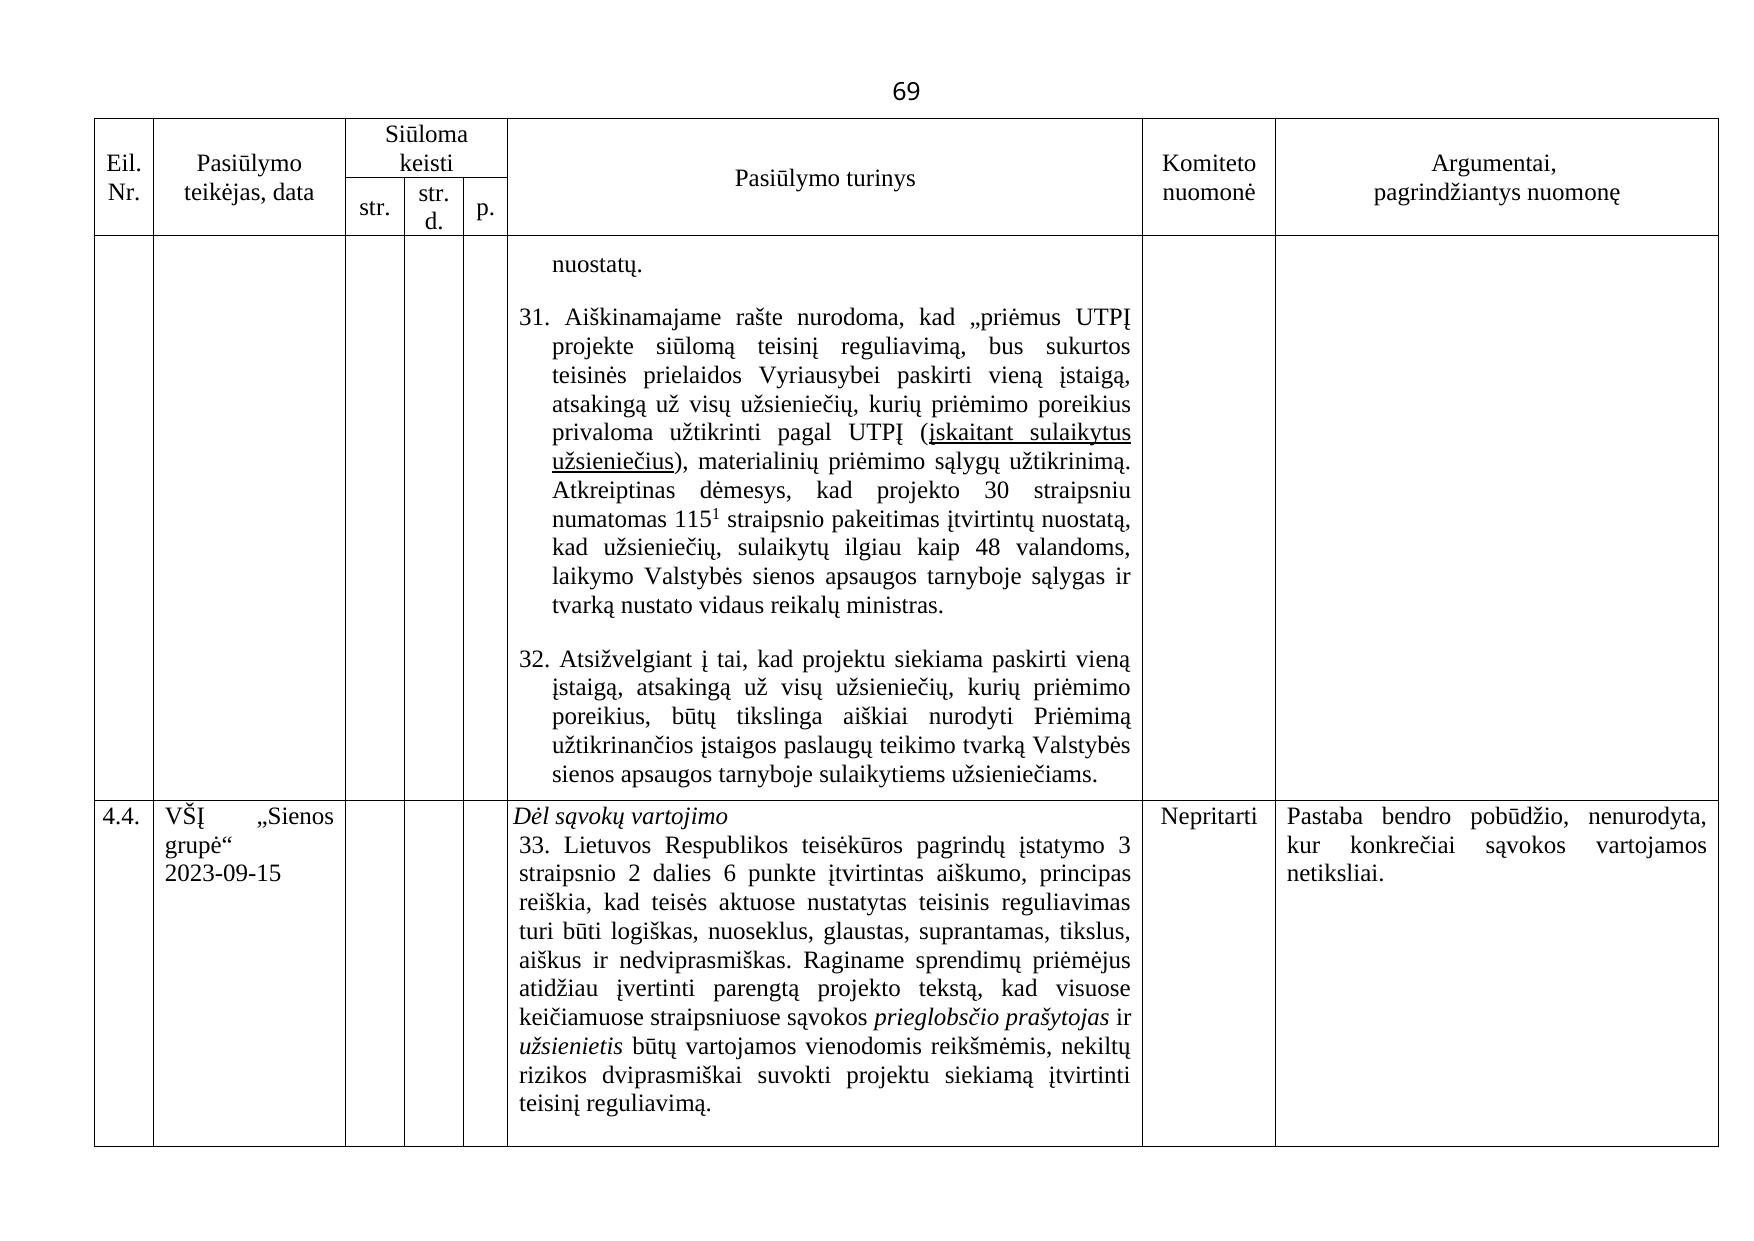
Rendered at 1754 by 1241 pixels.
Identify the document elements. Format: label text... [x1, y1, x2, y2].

table_header Pasiūlymo teikėjas, data [154, 119, 345, 235]
table_cell [1143, 236, 1275, 800]
table_cell [1276, 236, 1718, 800]
table_cell [346, 236, 404, 800]
table_cell [95, 236, 153, 800]
table_cell 4.4. [95, 801, 153, 1146]
table_cell [154, 236, 345, 800]
table_header Argumentai, pagrindžiantys nuomonę [1276, 119, 1718, 235]
table_cell p. [464, 178, 507, 235]
table_cell [346, 801, 404, 1146]
table_header Siūloma keisti [346, 119, 507, 177]
table_cell Nepritarti [1143, 801, 1275, 1146]
table_cell [405, 236, 463, 800]
table_header Eil. Nr. [95, 119, 153, 235]
table_cell str. [346, 178, 404, 235]
table_cell VŠĮ „Sienos grupė“ 2023-09-15 [154, 801, 345, 1146]
table_cell [464, 236, 507, 800]
table_cell Pastaba bendro pobūdžio, nenurodyta, kur konkrečiai sąvokos vartojamos netiksliai. [1276, 801, 1718, 1146]
table_cell nuostatų. 31. Aiškinamajame rašte nurodoma, kad „priėmus UTPĮ projekte siūlomą teisinį reguliavimą, bus sukurtos teisinės prielaidos Vyriausybei paskirti vieną įstaigą, atsakingą už visų užsieniečių, kurių priėmimo poreikius privaloma užtikrinti pagal UTPĮ (įskaitant sulaikytus užsieniečius), materialinių priėmimo sąlygų užtikrinimą. Atkreiptinas dėmesys, kad projekto 30 straipsniu numatomas 1151 straipsnio pakeitimas įtvirtintų nuostatą, kad užsieniečių, sulaikytų ilgiau kaip 48 valandoms, laikymo Valstybės sienos apsaugos tarnyboje sąlygas ir tvarką nustato vidaus reikalų ministras. 32. Atsižvelgiant į tai, kad projektu siekiama paskirti vieną įstaigą, atsakingą už visų užsieniečių, kurių priėmimo poreikius, būtų tikslinga aiškiai nurodyti Priėmimą užtikrinančios įstaigos paslaugų teikimo tvarką Valstybės sienos apsaugos tarnyboje sulaikytiems užsieniečiams. [508, 236, 1142, 800]
table_cell [405, 801, 463, 1146]
table_cell [464, 801, 507, 1146]
table_cell Dėl sąvokų vartojimo 33. Lietuvos Respublikos teisėkūros pagrindų įstatymo 3 straipsnio 2 dalies 6 punkte įtvirtintas aiškumo, principas reiškia, kad teisės aktuose nustatytas teisinis reguliavimas turi būti logiškas, nuoseklus, glaustas, suprantamas, tikslus, aiškus ir nedviprasmiškas. Raginame sprendimų priėmėjus atidžiau įvertinti parengtą projekto tekstą, kad visuose keičiamuose straipsniuose sąvokos prieglobsčio prašytojas ir užsienietis būtų vartojamos vienodomis reikšmėmis, nekiltų rizikos dviprasmiškai suvokti projektu siekiamą įtvirtinti teisinį reguliavimą. [508, 801, 1142, 1146]
table_cell str. d. [405, 178, 463, 235]
table_header Pasiūlymo turinys [508, 119, 1142, 235]
table_header Komiteto nuomonė [1143, 119, 1275, 235]
